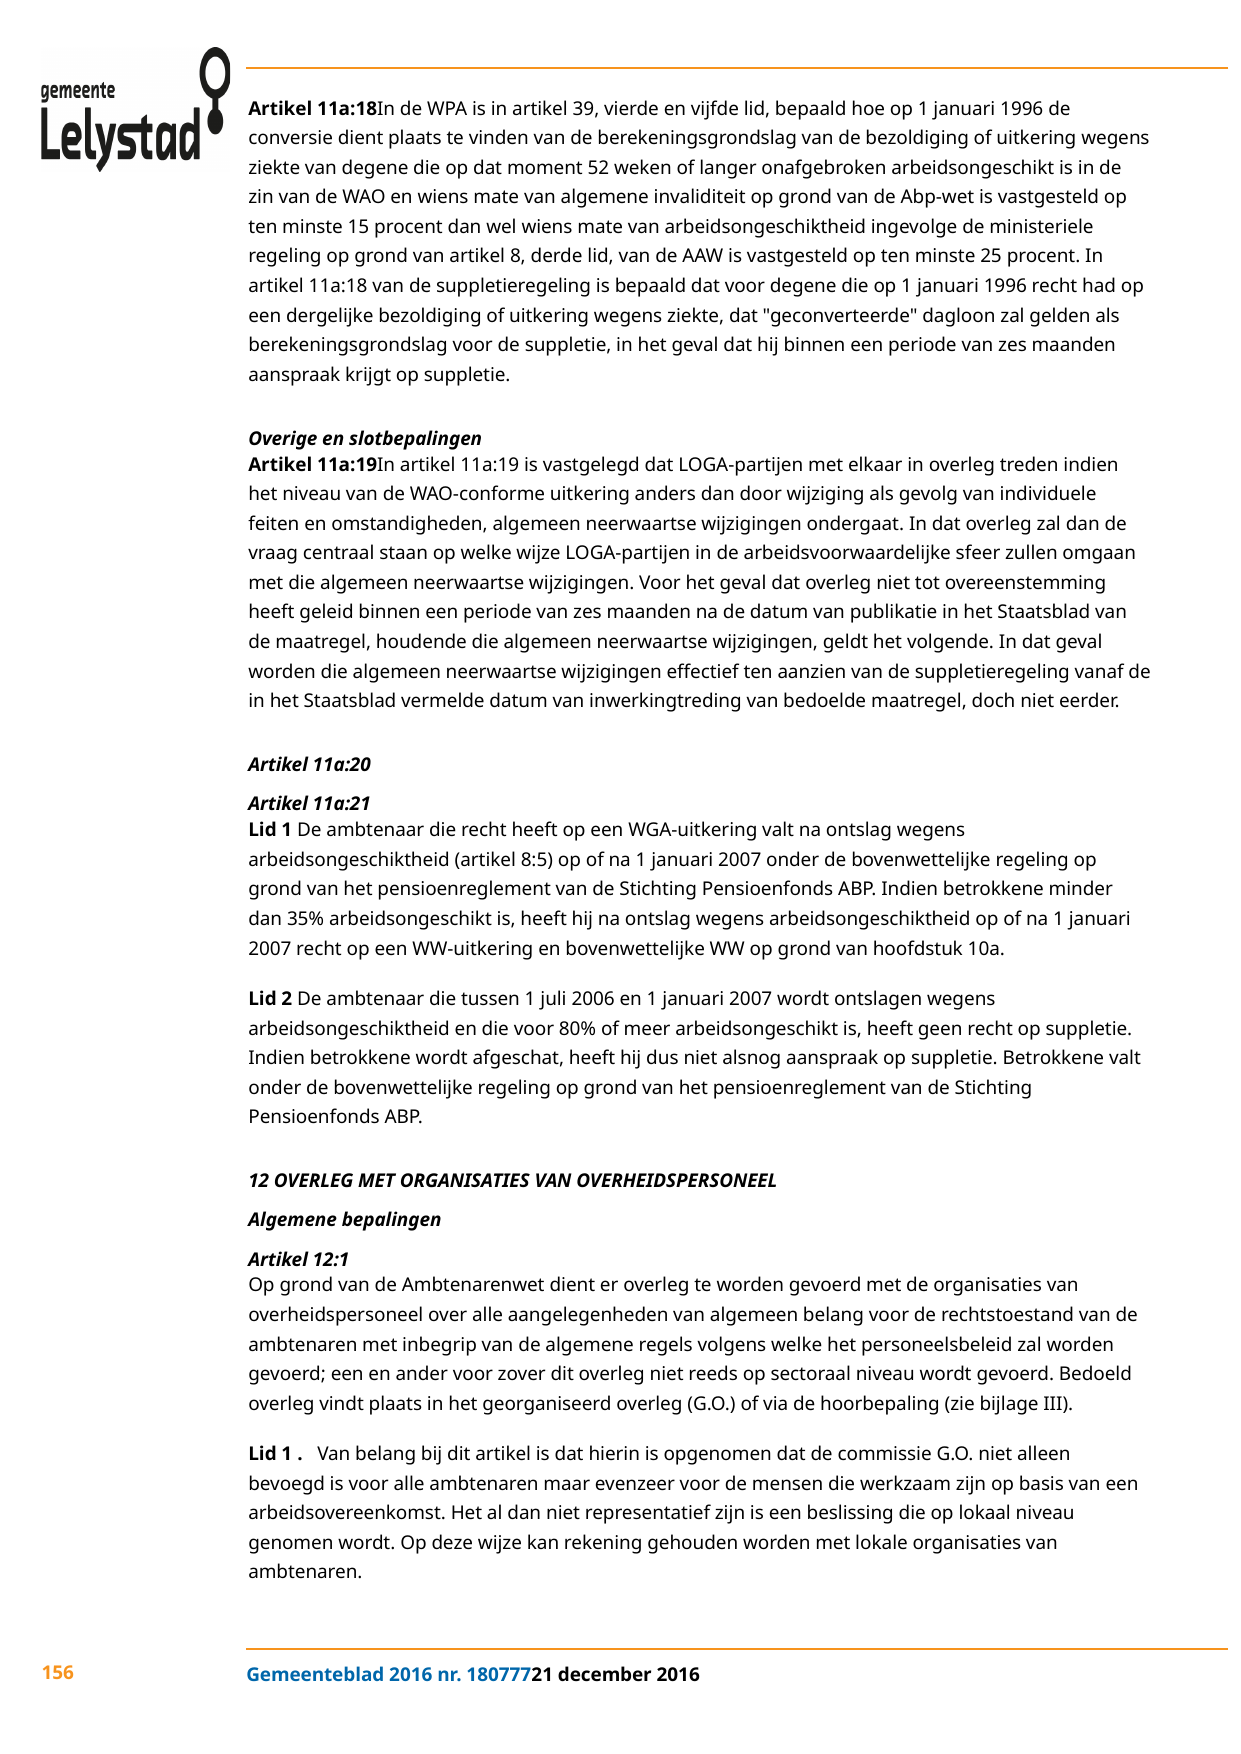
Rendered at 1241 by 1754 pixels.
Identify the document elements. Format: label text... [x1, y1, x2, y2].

text Lid 1 De ambtenaar die recht heeft op een WGA-uitkering valt na ontslag wegens arbeidsongeschiktheid (artikel 8:5) op of na 1 januari 2007 onder de bovenwettelijke regeling op grond van het pensioenreglement van de Stichting Pensioenfonds ABP. Indien betrokkene minder dan 35% arbeidsongeschikt is, heeft hij na ontslag wegens arbeidsongeschiktheid op of na 1 januari 2007 recht op een WW-uitkering en bovenwettelijke WW op grond van hoofdstuk 10a. [248, 816, 1152, 960]
text Overige en slotbepalingen [248, 425, 1152, 451]
text Artikel 11a:18In de WPA is in artikel 39, vierde en vijfde lid, bepaald hoe op 1 januari 1996 de conversie dient plaats te vinden van de berekeningsgrondslag van de bezoldiging of uitkering wegens ziekte van degene die op dat moment 52 weken of langer onafgebroken arbeidsongeschikt is in de zin van de WAO en wiens mate van algemene invaliditeit op grond van de Abp-wet is vastgesteld op ten minste 15 procent dan wel wiens mate van arbeidsongeschiktheid ingevolge de ministeriele regeling op grond van artikel 8, derde lid, van de AAW is vastgesteld op ten minste 25 procent. In artikel 11a:18 van de suppletieregeling is bepaald dat voor degene die op 1 januari 1996 recht had op een dergelijke bezoldiging of uitkering wegens ziekte, dat "geconverteerde" dagloon zal gelden als berekeningsgrondslag voor de suppletie, in het geval dat hij binnen een periode van zes maanden aanspraak krijgt op suppletie. [248, 95, 1152, 387]
text Op grond van de Ambtenarenwet dient er overleg te worden gevoerd met de organisaties van overheidspersoneel over alle aangelegenheden van algemeen belang voor de rechtstoestand van de ambtenaren met inbegrip van de algemene regels volgens welke het personeelsbeleid zal worden gevoerd; een en ander voor zover dit overleg niet reeds op sectoraal niveau wordt gevoerd. Bedoeld overleg vindt plaats in het georganiseerd overleg (G.O.) of via de hoorbepaling (zie bijlage III). [248, 1272, 1152, 1416]
text Artikel 11a:21 [248, 791, 1152, 816]
text Artikel 11a:20 [248, 751, 1152, 777]
text 12 OVERLEG MET ORGANISATIES VAN OVERHEIDSPERSONEEL [248, 1167, 1152, 1193]
text Lid 2 De ambtenaar die tussen 1 juli 2006 en 1 januari 2007 wordt ontslagen wegens arbeidsongeschiktheid en die voor 80% of meer arbeidsongeschikt is, heeft geen recht op suppletie. Indien betrokkene wordt afgeschat, heeft hij dus niet alsnog aanspraak op suppletie. Betrokkene valt onder de bovenwettelijke regeling op grond van het pensioenreglement van de Stichting Pensioenfonds ABP. [248, 985, 1152, 1129]
picture [41, 47, 231, 172]
text Lid 1 . Van belang bij dit artikel is dat hierin is opgenomen dat de commissie G.O. niet alleen bevoegd is voor alle ambtenaren maar evenzeer voor de mensen die werkzaam zijn op basis van een arbeidsovereenkomst. Het al dan niet representatief zijn is een beslissing die op lokaal niveau genomen wordt. Op deze wijze kan rekening gehouden worden met lokale organisaties van ambtenaren. [248, 1440, 1152, 1584]
text Artikel 12:1 [248, 1246, 1152, 1272]
text Algemene bepalingen [248, 1207, 1152, 1232]
text Artikel 11a:19In artikel 11a:19 is vastgelegd dat LOGA-partijen met elkaar in overleg treden indien het niveau van de WAO-conforme uitkering anders dan door wijziging als gevolg van individuele feiten en omstandigheden, algemeen neerwaartse wijzigingen ondergaat. In dat overleg zal dan de vraag centraal staan op welke wijze LOGA-partijen in de arbeidsvoorwaardelijke sfeer zullen omgaan met die algemeen neerwaartse wijzigingen. Voor het geval dat overleg niet tot overeenstemming heeft geleid binnen een periode van zes maanden na de datum van publikatie in het Staatsblad van de maatregel, houdende die algemeen neerwaartse wijzigingen, geldt het volgende. In dat geval worden die algemeen neerwaartse wijzigingen effectief ten aanzien van de suppletieregeling vanaf de in het Staatsblad vermelde datum van inwerkingtreding van bedoelde maatregel, doch niet eerder. [248, 451, 1152, 713]
